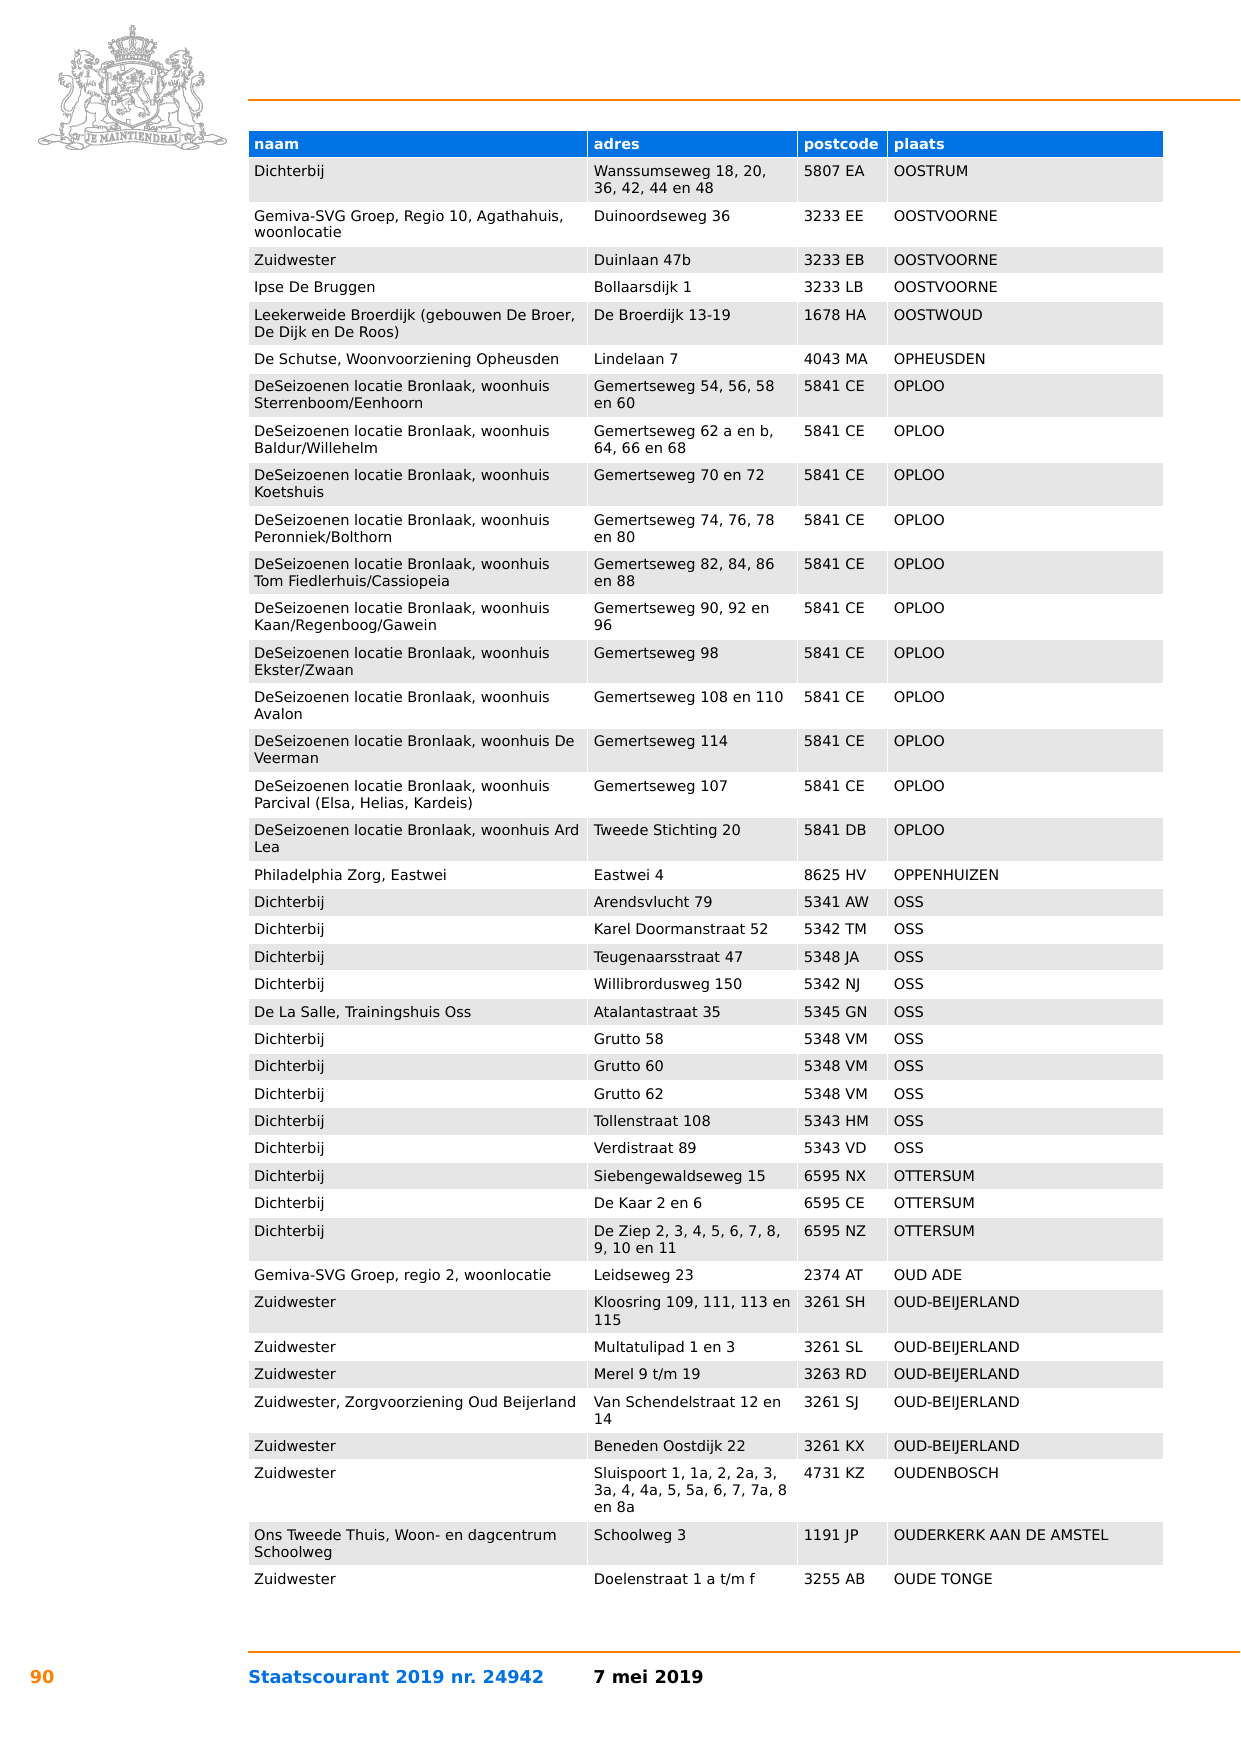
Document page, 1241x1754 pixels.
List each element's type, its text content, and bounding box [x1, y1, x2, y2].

table_cell Wanssumseweg 18, 20, 36, 42, 44 en 48 [588, 158, 797, 202]
table_cell De Kaar 2 en 6 [588, 1191, 797, 1217]
table_cell 5841 CE [798, 729, 887, 772]
table_cell Dichterbij [249, 1218, 587, 1261]
table_cell 5342 TM [798, 917, 887, 943]
table_cell OPLOO [888, 773, 1163, 816]
table_cell 5841 CE [798, 684, 887, 728]
table_cell Gemiva-SVG Groep, regio 2, woonlocatie [249, 1262, 587, 1289]
table_cell 6595 CE [798, 1191, 887, 1217]
table_cell Dichterbij [249, 158, 587, 202]
table_cell 5841 CE [798, 374, 887, 417]
table_cell Gemertseweg 82, 84, 86 en 88 [588, 551, 797, 594]
table_cell Gemertseweg 62 a en b, 64, 66 en 68 [588, 418, 797, 461]
table_cell Gemiva-SVG Groep, Regio 10, Agathahuis, woonlocatie [249, 203, 587, 246]
table_cell OPLOO [888, 551, 1163, 594]
table_cell Dichterbij [249, 944, 587, 970]
table_cell Duinoordseweg 36 [588, 203, 797, 246]
table_cell Gemertseweg 74, 76, 78 en 80 [588, 507, 797, 550]
table_cell De Ziep 2, 3, 4, 5, 6, 7, 8, 9, 10 en 11 [588, 1218, 797, 1261]
table_cell 3263 RD [798, 1361, 887, 1388]
table_cell Multatulipad 1 en 3 [588, 1334, 797, 1360]
table_cell 5343 HM [798, 1108, 887, 1135]
table_cell Dichterbij [249, 917, 587, 943]
table_cell 5841 CE [798, 773, 887, 816]
table_cell Zuidwester [249, 1461, 587, 1521]
table_cell Zuidwester, Zorgvoorziening Oud Beijerland [249, 1389, 587, 1432]
table_cell Dichterbij [249, 1108, 587, 1135]
table_cell Sluispoort 1, 1a, 2, 2a, 3, 3a, 4, 4a, 5, 5a, 6, 7, 7a, 8 en 8a [588, 1461, 797, 1521]
table_cell Dichterbij [249, 1163, 587, 1189]
table_cell OPLOO [888, 684, 1163, 728]
table_cell De La Salle, Trainingshuis Oss [249, 999, 587, 1025]
table_cell 4731 KZ [798, 1461, 887, 1521]
table_cell Merel 9 t/m 19 [588, 1361, 797, 1388]
table_cell OOSTRUM [888, 158, 1163, 202]
table_cell OPLOO [888, 818, 1163, 861]
table_cell Ipse De Bruggen [249, 275, 587, 301]
table_cell 5348 VM [798, 1026, 887, 1052]
table_cell OSS [888, 971, 1163, 998]
table_cell OOSTWOUD [888, 302, 1163, 345]
table_header postcode [798, 131, 887, 157]
table_cell Gemertseweg 114 [588, 729, 797, 772]
table_cell Gemertseweg 54, 56, 58 en 60 [588, 374, 797, 417]
table_cell OSS [888, 1026, 1163, 1052]
table_cell 5841 CE [798, 640, 887, 683]
table_cell Tweede Stichting 20 [588, 818, 797, 861]
table_cell OSS [888, 1081, 1163, 1107]
table_cell OUDERKERK AAN DE AMSTEL [888, 1522, 1163, 1565]
table_cell Atalantastraat 35 [588, 999, 797, 1025]
table_cell 3233 EB [798, 247, 887, 273]
table_cell 5342 NJ [798, 971, 887, 998]
table_cell Dichterbij [249, 889, 587, 916]
table_cell Arendsvlucht 79 [588, 889, 797, 916]
table_cell Philadelphia Zorg, Eastwei [249, 862, 587, 888]
table_cell 5348 VM [798, 1081, 887, 1107]
table_cell De Schutse, Woonvoorziening Opheusden [249, 346, 587, 373]
table_cell Zuidwester [249, 247, 587, 273]
table_cell Dichterbij [249, 1136, 587, 1162]
table_cell OOSTVOORNE [888, 203, 1163, 246]
table_cell 3261 SH [798, 1290, 887, 1333]
table_cell 5341 AW [798, 889, 887, 916]
table_cell 1191 JP [798, 1522, 887, 1565]
table_cell Dichterbij [249, 1191, 587, 1217]
table_cell OOSTVOORNE [888, 275, 1163, 301]
table_cell 6595 NZ [798, 1218, 887, 1261]
table_cell Grutto 62 [588, 1081, 797, 1107]
table_cell Karel Doormanstraat 52 [588, 917, 797, 943]
table_cell OPHEUSDEN [888, 346, 1163, 373]
table_cell Zuidwester [249, 1566, 587, 1593]
table_cell OOSTVOORNE [888, 247, 1163, 273]
table_cell Beneden Oostdijk 22 [588, 1433, 797, 1459]
table_cell OPLOO [888, 507, 1163, 550]
table_cell Dichterbij [249, 1054, 587, 1080]
table_cell 5841 CE [798, 418, 887, 461]
table_cell Van Schendelstraat 12 en 14 [588, 1389, 797, 1432]
table_cell OSS [888, 1054, 1163, 1080]
table_cell Siebengewaldseweg 15 [588, 1163, 797, 1189]
table_cell OSS [888, 999, 1163, 1025]
table_cell 3261 SJ [798, 1389, 887, 1432]
table_cell 5343 VD [798, 1136, 887, 1162]
table_cell 5348 VM [798, 1054, 887, 1080]
table_cell OPLOO [888, 596, 1163, 639]
table_cell 6595 NX [798, 1163, 887, 1189]
table_cell Eastwei 4 [588, 862, 797, 888]
table_cell OSS [888, 1136, 1163, 1162]
table_cell Grutto 60 [588, 1054, 797, 1080]
table_cell OPLOO [888, 640, 1163, 683]
table_header naam [249, 131, 587, 157]
table_cell Dichterbij [249, 1026, 587, 1052]
table_cell DeSeizoenen locatie Bronlaak, woonhuis Tom Fiedlerhuis/Cassiopeia [249, 551, 587, 594]
table_cell Kloosring 109, 111, 113 en 115 [588, 1290, 797, 1333]
table_cell OPPENHUIZEN [888, 862, 1163, 888]
table_cell 5841 CE [798, 551, 887, 594]
table_cell Ons Tweede Thuis, Woon- en dagcentrum Schoolweg [249, 1522, 587, 1565]
table_cell 3233 LB [798, 275, 887, 301]
table_cell OTTERSUM [888, 1191, 1163, 1217]
table_cell 5841 CE [798, 507, 887, 550]
table_cell Tollenstraat 108 [588, 1108, 797, 1135]
table_cell 3255 AB [798, 1566, 887, 1593]
table_cell 5841 CE [798, 596, 887, 639]
table_cell De Broerdijk 13-19 [588, 302, 797, 345]
table_cell DeSeizoenen locatie Bronlaak, woonhuis Ekster/Zwaan [249, 640, 587, 683]
table_cell Bollaarsdijk 1 [588, 275, 797, 301]
table_cell Zuidwester [249, 1361, 587, 1388]
table_cell OSS [888, 889, 1163, 916]
table_cell Zuidwester [249, 1334, 587, 1360]
table_cell Doelenstraat 1 a t/m f [588, 1566, 797, 1593]
table_cell Leekerweide Broerdijk (gebouwen De Broer, De Dijk en De Roos) [249, 302, 587, 345]
table_cell Willibrordusweg 150 [588, 971, 797, 998]
table_cell OSS [888, 1108, 1163, 1135]
table_cell OPLOO [888, 418, 1163, 461]
table_cell Verdistraat 89 [588, 1136, 797, 1162]
table_cell Lindelaan 7 [588, 346, 797, 373]
table_cell Gemertseweg 70 en 72 [588, 463, 797, 506]
table_cell 5348 JA [798, 944, 887, 970]
table_cell OTTERSUM [888, 1163, 1163, 1189]
table_cell Teugenaarsstraat 47 [588, 944, 797, 970]
table_cell OUD-BEIJERLAND [888, 1433, 1163, 1459]
table_cell OPLOO [888, 729, 1163, 772]
table_cell Zuidwester [249, 1290, 587, 1333]
table_cell 5841 DB [798, 818, 887, 861]
table_header plaats [888, 131, 1163, 157]
table_cell Gemertseweg 108 en 110 [588, 684, 797, 728]
table_cell OSS [888, 944, 1163, 970]
table_cell Schoolweg 3 [588, 1522, 797, 1565]
table_cell 4043 MA [798, 346, 887, 373]
table_cell OUD ADE [888, 1262, 1163, 1289]
table_cell OSS [888, 917, 1163, 943]
table_cell DeSeizoenen locatie Bronlaak, woonhuis De Veerman [249, 729, 587, 772]
table_cell 5841 CE [798, 463, 887, 506]
table_cell 8625 HV [798, 862, 887, 888]
table_cell OUD-BEIJERLAND [888, 1361, 1163, 1388]
table_cell OPLOO [888, 463, 1163, 506]
table_cell Dichterbij [249, 1081, 587, 1107]
table_cell DeSeizoenen locatie Bronlaak, woonhuis Sterrenboom/Eenhoorn [249, 374, 587, 417]
table_cell Grutto 58 [588, 1026, 797, 1052]
table_cell 3233 EE [798, 203, 887, 246]
table_cell Leidseweg 23 [588, 1262, 797, 1289]
table_cell DeSeizoenen locatie Bronlaak, woonhuis Ard Lea [249, 818, 587, 861]
table_cell OPLOO [888, 374, 1163, 417]
table_header adres [588, 131, 797, 157]
table_cell Gemertseweg 90, 92 en 96 [588, 596, 797, 639]
table_cell DeSeizoenen locatie Bronlaak, woonhuis Baldur/Willehelm [249, 418, 587, 461]
table_cell OUDE TONGE [888, 1566, 1163, 1593]
table_cell DeSeizoenen locatie Bronlaak, woonhuis Kaan/Regenboog/Gawein [249, 596, 587, 639]
table_cell DeSeizoenen locatie Bronlaak, woonhuis Avalon [249, 684, 587, 728]
table_cell DeSeizoenen locatie Bronlaak, woonhuis Parcival (Elsa, Helias, Kardeis) [249, 773, 587, 816]
table_cell Dichterbij [249, 971, 587, 998]
table_cell 5345 GN [798, 999, 887, 1025]
table_cell Gemertseweg 98 [588, 640, 797, 683]
table_cell 2374 AT [798, 1262, 887, 1289]
table_cell OUD-BEIJERLAND [888, 1389, 1163, 1432]
table_cell 3261 SL [798, 1334, 887, 1360]
table_cell OUDENBOSCH [888, 1461, 1163, 1521]
table_cell DeSeizoenen locatie Bronlaak, woonhuis Peronniek/Bolthorn [249, 507, 587, 550]
table_cell OUD-BEIJERLAND [888, 1334, 1163, 1360]
table_cell Zuidwester [249, 1433, 587, 1459]
table_cell 1678 HA [798, 302, 887, 345]
table_cell Gemertseweg 107 [588, 773, 797, 816]
table_cell OUD-BEIJERLAND [888, 1290, 1163, 1333]
table_cell 3261 KX [798, 1433, 887, 1459]
table_cell Duinlaan 47b [588, 247, 797, 273]
table_cell DeSeizoenen locatie Bronlaak, woonhuis Koetshuis [249, 463, 587, 506]
table_cell OTTERSUM [888, 1218, 1163, 1261]
picture [38, 25, 227, 150]
table_cell 5807 EA [798, 158, 887, 202]
